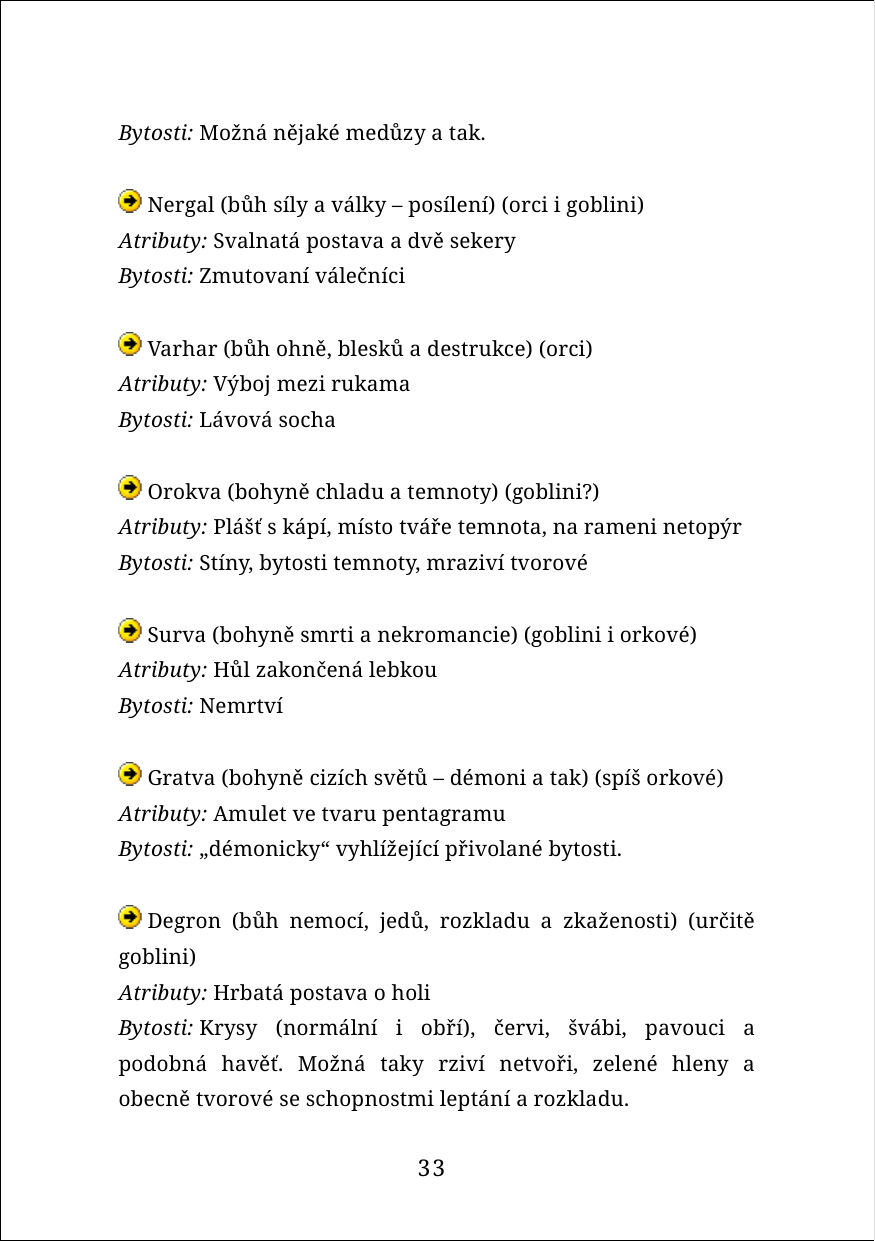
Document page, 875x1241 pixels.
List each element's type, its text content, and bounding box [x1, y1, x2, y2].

picture [118, 762, 142, 786]
text Bytosti: Možná nějaké medůzy a tak. Nergal (bůh síly a války – posílení) (orci i goblini) Atributy: Svalnatá postava a dvě sekery Bytosti: Zmutovaní válečníci Varhar (bůh ohně, blesků a destrukce) (orci) Atributy: Výboj mezi rukama Bytosti: Lávová socha Orokva (bohyně chladu a temnoty) (goblini?) Atributy: Plášť s kápí, místo tváře temnota, na rameni netopýr Bytosti: Stíny, bytosti temnoty, mraziví tvorové Surva (bohyně smrti a nekromancie) (goblini i orkové) Atributy: Hůl zakončená lebkou Bytosti: Nemrtví Gratva (bohyně cizích světů – démoni a tak) (spíš orkové) Atributy: Amulet ve tvaru pentagramu Bytosti: „démonicky“ vyhlížející přivolané bytosti. Degron (bůh nemocí, jedů, rozkladu a zkaženosti) (určitě goblini) Atributy: Hrbatá postava o holi Bytosti: Krysy (normální i obří), červi, švábi, pavouci a podobná havěť. Možná taky rziví netvoři, zelené hleny a obecně tvorové se schopnostmi leptání a rozkladu. [118, 118, 756, 1113]
picture [118, 189, 142, 213]
picture [118, 332, 142, 356]
picture [118, 475, 142, 500]
picture [118, 618, 142, 643]
picture [118, 905, 142, 929]
